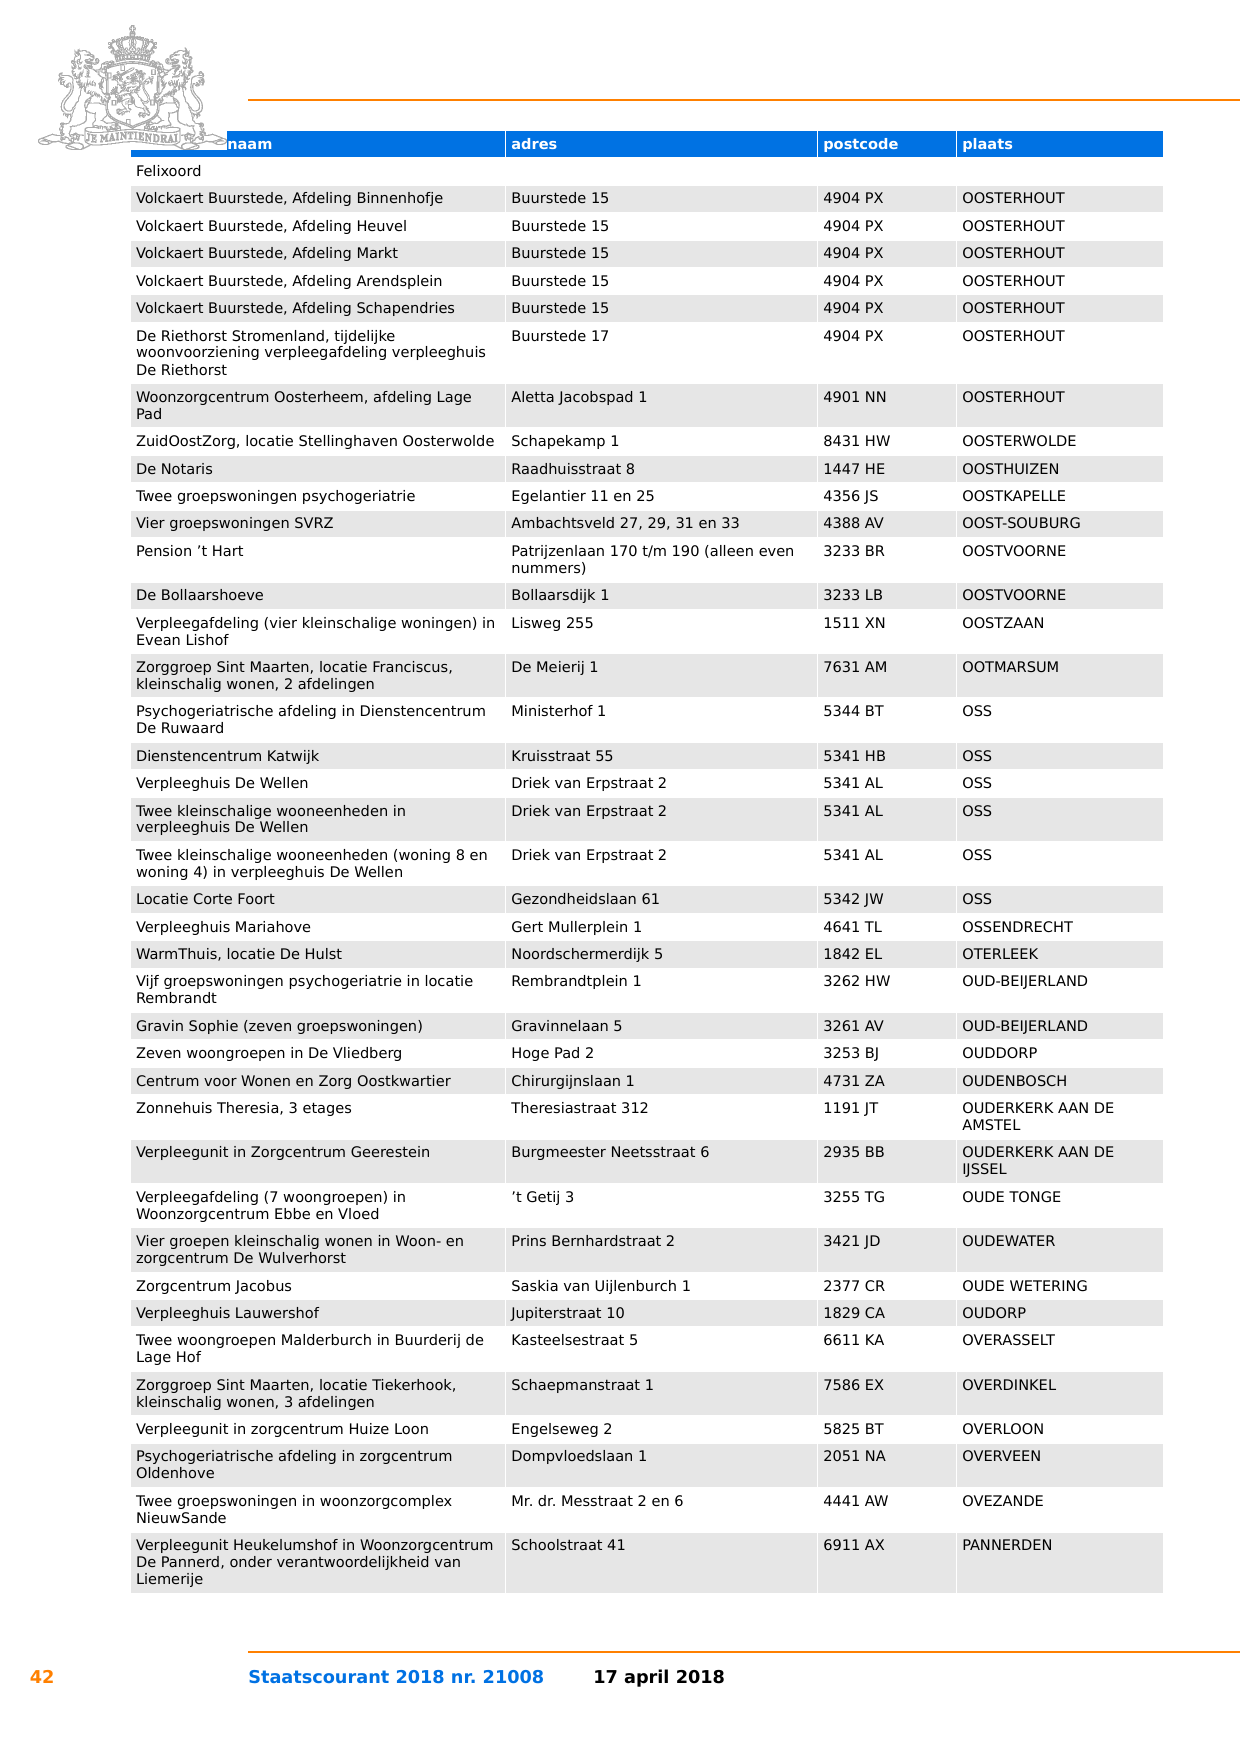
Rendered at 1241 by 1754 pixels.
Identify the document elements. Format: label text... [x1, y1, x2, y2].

table_cell 4441 AW [818, 1488, 956, 1531]
table_cell 3261 AV [818, 1013, 956, 1039]
table_cell Buurstede 15 [506, 268, 817, 294]
table_cell OUDE TONGE [957, 1184, 1163, 1227]
table_cell OSS [957, 798, 1163, 841]
table_cell OOTMARSUM [957, 654, 1163, 697]
table_cell 4641 TL [818, 914, 956, 940]
table_cell Ministerhof 1 [506, 699, 817, 742]
table_cell ’t Getij 3 [506, 1184, 817, 1227]
table_cell Vier groepen kleinschalig wonen in Woon- en zorgcentrum De Wulverhorst [131, 1228, 505, 1272]
table_cell 3233 LB [818, 583, 956, 609]
table_cell OVERDINKEL [957, 1372, 1163, 1415]
table_cell Woonzorgcentrum Oosterheem, afdeling Lage Pad [131, 384, 505, 427]
table_cell OOSTHUIZEN [957, 456, 1163, 482]
table_cell Verpleegafdeling (vier kleinschalige woningen) in Evean Lishof [131, 610, 505, 653]
table_cell 2935 BB [818, 1140, 956, 1183]
table_cell OUDERKERK AAN DE IJSSEL [957, 1140, 1163, 1183]
table_header adres [506, 131, 817, 157]
table_cell Ambachtsveld 27, 29, 31 en 33 [506, 511, 817, 537]
table_cell 1829 CA [818, 1300, 956, 1326]
table_cell 1511 XN [818, 610, 956, 653]
table_cell 1447 HE [818, 456, 956, 482]
table_cell Twee groepswoningen psychogeriatrie [131, 483, 505, 509]
table_cell 4904 PX [818, 186, 956, 212]
table_cell 7586 EX [818, 1372, 956, 1415]
table_cell Centrum voor Wonen en Zorg Oostkwartier [131, 1068, 505, 1094]
table_cell Buurstede 15 [506, 213, 817, 239]
table_cell OTERLEEK [957, 941, 1163, 968]
table_cell OOSTZAAN [957, 610, 1163, 653]
table_cell Rembrandtplein 1 [506, 969, 817, 1012]
table_cell OVERASSELT [957, 1328, 1163, 1371]
table_header postcode [818, 131, 956, 157]
table_cell Volckaert Buurstede, Afdeling Schapendries [131, 295, 505, 322]
table_cell Buurstede 15 [506, 241, 817, 267]
table_cell 4901 NN [818, 384, 956, 427]
table_cell OOSTERHOUT [957, 268, 1163, 294]
table_cell De Meierij 1 [506, 654, 817, 697]
table_cell Kasteelsestraat 5 [506, 1328, 817, 1371]
table_cell 4904 PX [818, 295, 956, 322]
table_cell OUD-BEIJERLAND [957, 1013, 1163, 1039]
table_cell 4904 PX [818, 323, 956, 383]
table_cell WarmThuis, locatie De Hulst [131, 941, 505, 968]
table_cell Patrijzenlaan 170 t/m 190 (alleen even nummers) [506, 538, 817, 581]
table_cell OOST-SOUBURG [957, 511, 1163, 537]
table_cell Zeven woongroepen in De Vliedberg [131, 1040, 505, 1067]
table_cell Zonnehuis Theresia, 3 etages [131, 1095, 505, 1138]
table_cell 6911 AX [818, 1533, 956, 1593]
table_cell OOSTVOORNE [957, 583, 1163, 609]
table_cell Pension ’t Hart [131, 538, 505, 581]
table_cell Dompvloedslaan 1 [506, 1444, 817, 1487]
table_cell OUD-BEIJERLAND [957, 969, 1163, 1012]
table_cell Twee kleinschalige wooneenheden in verpleeghuis De Wellen [131, 798, 505, 841]
table_cell 5341 AL [818, 842, 956, 885]
table_cell De Notaris [131, 456, 505, 482]
table_cell Mr. dr. Messtraat 2 en 6 [506, 1488, 817, 1531]
table_cell 3233 BR [818, 538, 956, 581]
table_cell 2377 CR [818, 1273, 956, 1299]
table_cell Engelseweg 2 [506, 1416, 817, 1443]
table_cell OSS [957, 743, 1163, 769]
table_cell Volckaert Buurstede, Afdeling Binnenhofje [131, 186, 505, 212]
table_cell 4904 PX [818, 213, 956, 239]
table_cell 7631 AM [818, 654, 956, 697]
table_cell Volckaert Buurstede, Afdeling Heuvel [131, 213, 505, 239]
table_cell OOSTERHOUT [957, 384, 1163, 427]
table_cell Verpleeghuis De Wellen [131, 770, 505, 797]
table_cell Gezondheidslaan 61 [506, 886, 817, 913]
table_cell Gravinnelaan 5 [506, 1013, 817, 1039]
table_cell 3253 BJ [818, 1040, 956, 1067]
table_cell 4904 PX [818, 241, 956, 267]
table_cell 6611 KA [818, 1328, 956, 1371]
table_cell 5342 JW [818, 886, 956, 913]
table_cell ZuidOostZorg, locatie Stellinghaven Oosterwolde [131, 429, 505, 455]
table_cell 3421 JD [818, 1228, 956, 1272]
table_cell Bollaarsdijk 1 [506, 583, 817, 609]
table_cell Twee woongroepen Malderburch in Buurderij de Lage Hof [131, 1328, 505, 1371]
table_cell OSSENDRECHT [957, 914, 1163, 940]
picture [38, 25, 227, 150]
table_cell Locatie Corte Foort [131, 886, 505, 913]
table_cell Vijf groepswoningen psychogeriatrie in locatie Rembrandt [131, 969, 505, 1012]
table_cell Verpleeghuis Mariahove [131, 914, 505, 940]
table_cell OUDORP [957, 1300, 1163, 1326]
table_cell Lisweg 255 [506, 610, 817, 653]
table_cell Verpleegafdeling (7 woongroepen) in Woonzorgcentrum Ebbe en Vloed [131, 1184, 505, 1227]
table_cell [506, 158, 817, 185]
table_cell 4388 AV [818, 511, 956, 537]
table_cell OUDERKERK AAN DE AMSTEL [957, 1095, 1163, 1138]
table_cell Verpleegunit in Zorgcentrum Geerestein [131, 1140, 505, 1183]
table_cell Driek van Erpstraat 2 [506, 770, 817, 797]
table_cell OOSTERHOUT [957, 186, 1163, 212]
table_cell Dienstencentrum Katwijk [131, 743, 505, 769]
table_cell Buurstede 15 [506, 295, 817, 322]
table_cell Noordschermerdijk 5 [506, 941, 817, 968]
table_cell 3255 TG [818, 1184, 956, 1227]
table_cell OUDENBOSCH [957, 1068, 1163, 1094]
table_cell Gert Mullerplein 1 [506, 914, 817, 940]
table_cell Driek van Erpstraat 2 [506, 798, 817, 841]
table_cell Burgmeester Neetsstraat 6 [506, 1140, 817, 1183]
table_cell 2051 NA [818, 1444, 956, 1487]
table_cell Saskia van Uijlenburch 1 [506, 1273, 817, 1299]
table_cell 4731 ZA [818, 1068, 956, 1094]
table_cell OVEZANDE [957, 1488, 1163, 1531]
table_cell OUDDORP [957, 1040, 1163, 1067]
table_cell Chirurgijnslaan 1 [506, 1068, 817, 1094]
table_cell 4356 JS [818, 483, 956, 509]
table_cell Buurstede 15 [506, 186, 817, 212]
table_cell Volckaert Buurstede, Afdeling Arendsplein [131, 268, 505, 294]
table_cell Vier groepswoningen SVRZ [131, 511, 505, 537]
table_cell Schaepmanstraat 1 [506, 1372, 817, 1415]
table_cell Jupiterstraat 10 [506, 1300, 817, 1326]
table_cell Felixoord [131, 158, 505, 185]
table_cell Verpleegunit in zorgcentrum Huize Loon [131, 1416, 505, 1443]
table_cell Schoolstraat 41 [506, 1533, 817, 1593]
table_cell Verpleeghuis Lauwershof [131, 1300, 505, 1326]
table_cell Zorgcentrum Jacobus [131, 1273, 505, 1299]
table_cell De Riethorst Stromenland, tijdelijke woonvoorziening verpleegafdeling verpleeghuis De Riethorst [131, 323, 505, 383]
table_header naam [131, 131, 505, 157]
table_cell OOSTKAPELLE [957, 483, 1163, 509]
table_header plaats [957, 131, 1163, 157]
table_cell OUDE WETERING [957, 1273, 1163, 1299]
table_cell Kruisstraat 55 [506, 743, 817, 769]
table_cell Egelantier 11 en 25 [506, 483, 817, 509]
table_cell 5341 AL [818, 770, 956, 797]
table_cell OSS [957, 886, 1163, 913]
table_cell OOSTVOORNE [957, 538, 1163, 581]
table_cell Psychogeriatrische afdeling in Dienstencentrum De Ruwaard [131, 699, 505, 742]
table_cell 5344 BT [818, 699, 956, 742]
table_cell OOSTERHOUT [957, 241, 1163, 267]
table_cell 8431 HW [818, 429, 956, 455]
table_cell 4904 PX [818, 268, 956, 294]
table_cell OOSTERHOUT [957, 295, 1163, 322]
table_cell [818, 158, 956, 185]
table_cell Buurstede 17 [506, 323, 817, 383]
table_cell Verpleegunit Heukelumshof in Woonzorgcentrum De Pannerd, onder verantwoordelijkheid van Liemerije [131, 1533, 505, 1593]
table_cell Psychogeriatrische afdeling in zorgcentrum Oldenhove [131, 1444, 505, 1487]
table_cell [957, 158, 1163, 185]
table_cell Twee kleinschalige wooneenheden (woning 8 en woning 4) in verpleeghuis De Wellen [131, 842, 505, 885]
table_cell Driek van Erpstraat 2 [506, 842, 817, 885]
table_cell OSS [957, 699, 1163, 742]
table_cell 5825 BT [818, 1416, 956, 1443]
table_cell 1842 EL [818, 941, 956, 968]
table_cell PANNERDEN [957, 1533, 1163, 1593]
table_cell OUDEWATER [957, 1228, 1163, 1272]
table_cell OOSTERHOUT [957, 323, 1163, 383]
table_cell Theresiastraat 312 [506, 1095, 817, 1138]
table_cell OSS [957, 770, 1163, 797]
table_cell Volckaert Buurstede, Afdeling Markt [131, 241, 505, 267]
table_cell OOSTERHOUT [957, 213, 1163, 239]
table_cell 5341 AL [818, 798, 956, 841]
table_cell Gravin Sophie (zeven groepswoningen) [131, 1013, 505, 1039]
table_cell 5341 HB [818, 743, 956, 769]
table_cell Zorggroep Sint Maarten, locatie Tiekerhook, kleinschalig wonen, 3 afdelingen [131, 1372, 505, 1415]
table_cell Twee groepswoningen in woonzorgcomplex NieuwSande [131, 1488, 505, 1531]
table_cell Aletta Jacobspad 1 [506, 384, 817, 427]
table_cell Zorggroep Sint Maarten, locatie Franciscus, kleinschalig wonen, 2 afdelingen [131, 654, 505, 697]
table_cell 3262 HW [818, 969, 956, 1012]
table_cell OSS [957, 842, 1163, 885]
table_cell 1191 JT [818, 1095, 956, 1138]
table_cell OOSTERWOLDE [957, 429, 1163, 455]
table_cell Raadhuisstraat 8 [506, 456, 817, 482]
table_cell OVERVEEN [957, 1444, 1163, 1487]
table_cell Hoge Pad 2 [506, 1040, 817, 1067]
table_cell OVERLOON [957, 1416, 1163, 1443]
table_cell Prins Bernhardstraat 2 [506, 1228, 817, 1272]
table_cell De Bollaarshoeve [131, 583, 505, 609]
table_cell Schapekamp 1 [506, 429, 817, 455]
